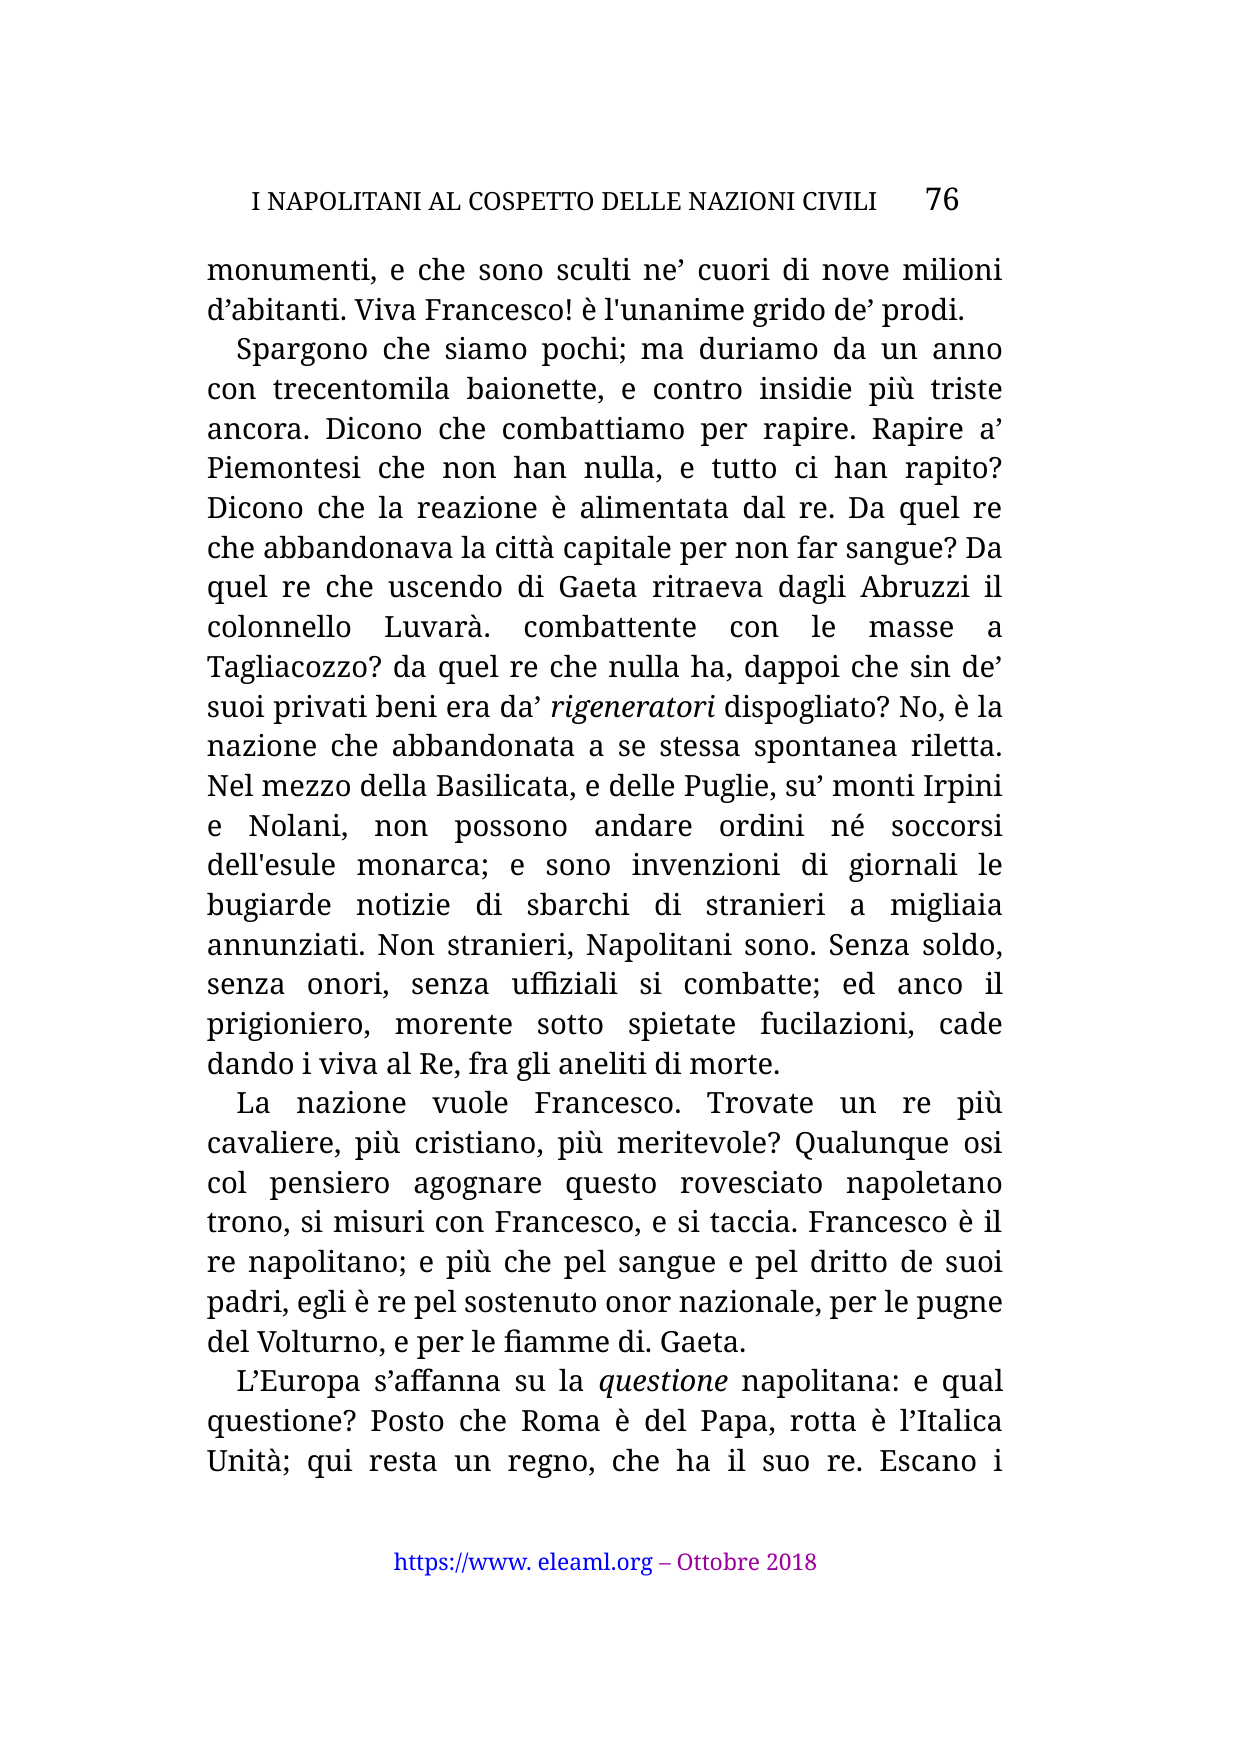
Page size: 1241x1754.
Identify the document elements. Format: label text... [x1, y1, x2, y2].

text monumenti, e che sono sculti ne’ cuori di nove milioni d’abitanti. Viva Francesco! è l'unanime grido de’ prodi. [207, 249, 1004, 329]
text Spargono che siamo pochi; ma duriamo da un anno con trecentomila baionette, e contro insidie più triste ancora. Dicono che combattiamo per rapire. Rapire a’ Piemontesi che non han nulla, e tutto ci han rapito? Dicono che la reazione è alimentata dal re. Da quel re che abbandonava la città capitale per non far sangue? Da quel re che uscendo di Gaeta ritraeva dagli Abruzzi il colonnello Luvarà. combattente con le masse a Tagliacozzo? da quel re che nulla ha, dappoi che sin de’ suoi privati beni era da’ rigeneratori dispogliato? No, è la nazione che abbandonata a se stessa spontanea riletta. Nel mezzo della Basilicata, e delle Puglie, su’ monti Irpini e Nolani, non possono andare ordini né soccorsi dell'esule monarca; e sono invenzioni di giornali le bugiarde notizie di sbarchi di stranieri a migliaia annunziati. Non stranieri, Napolitani sono. Senza soldo, senza onori, senza uffiziali si combatte; ed anco il prigioniero, morente sotto spietate fucilazioni, cade dando i viva al Re, fra gli aneliti di morte. [207, 329, 1004, 1083]
text La nazione vuole Francesco. Trovate un re più cavaliere, più cristiano, più meritevole? Qualunque osi col pensiero agognare questo rovesciato napoletano trono, si misuri con Francesco, e si taccia. Francesco è il re napolitano; e più che pel sangue e pel dritto de suoi padri, egli è re pel sostenuto onor nazionale, per le pugne del Volturno, e per le fiamme di. Gaeta. [207, 1083, 1004, 1361]
text L’Europa s’affanna su la questione napolitana: e qual questione? Posto che Roma è del Papa, rotta è l’Italica Unità; qui resta un regno, che ha il suo re. Escano i [207, 1361, 1004, 1479]
